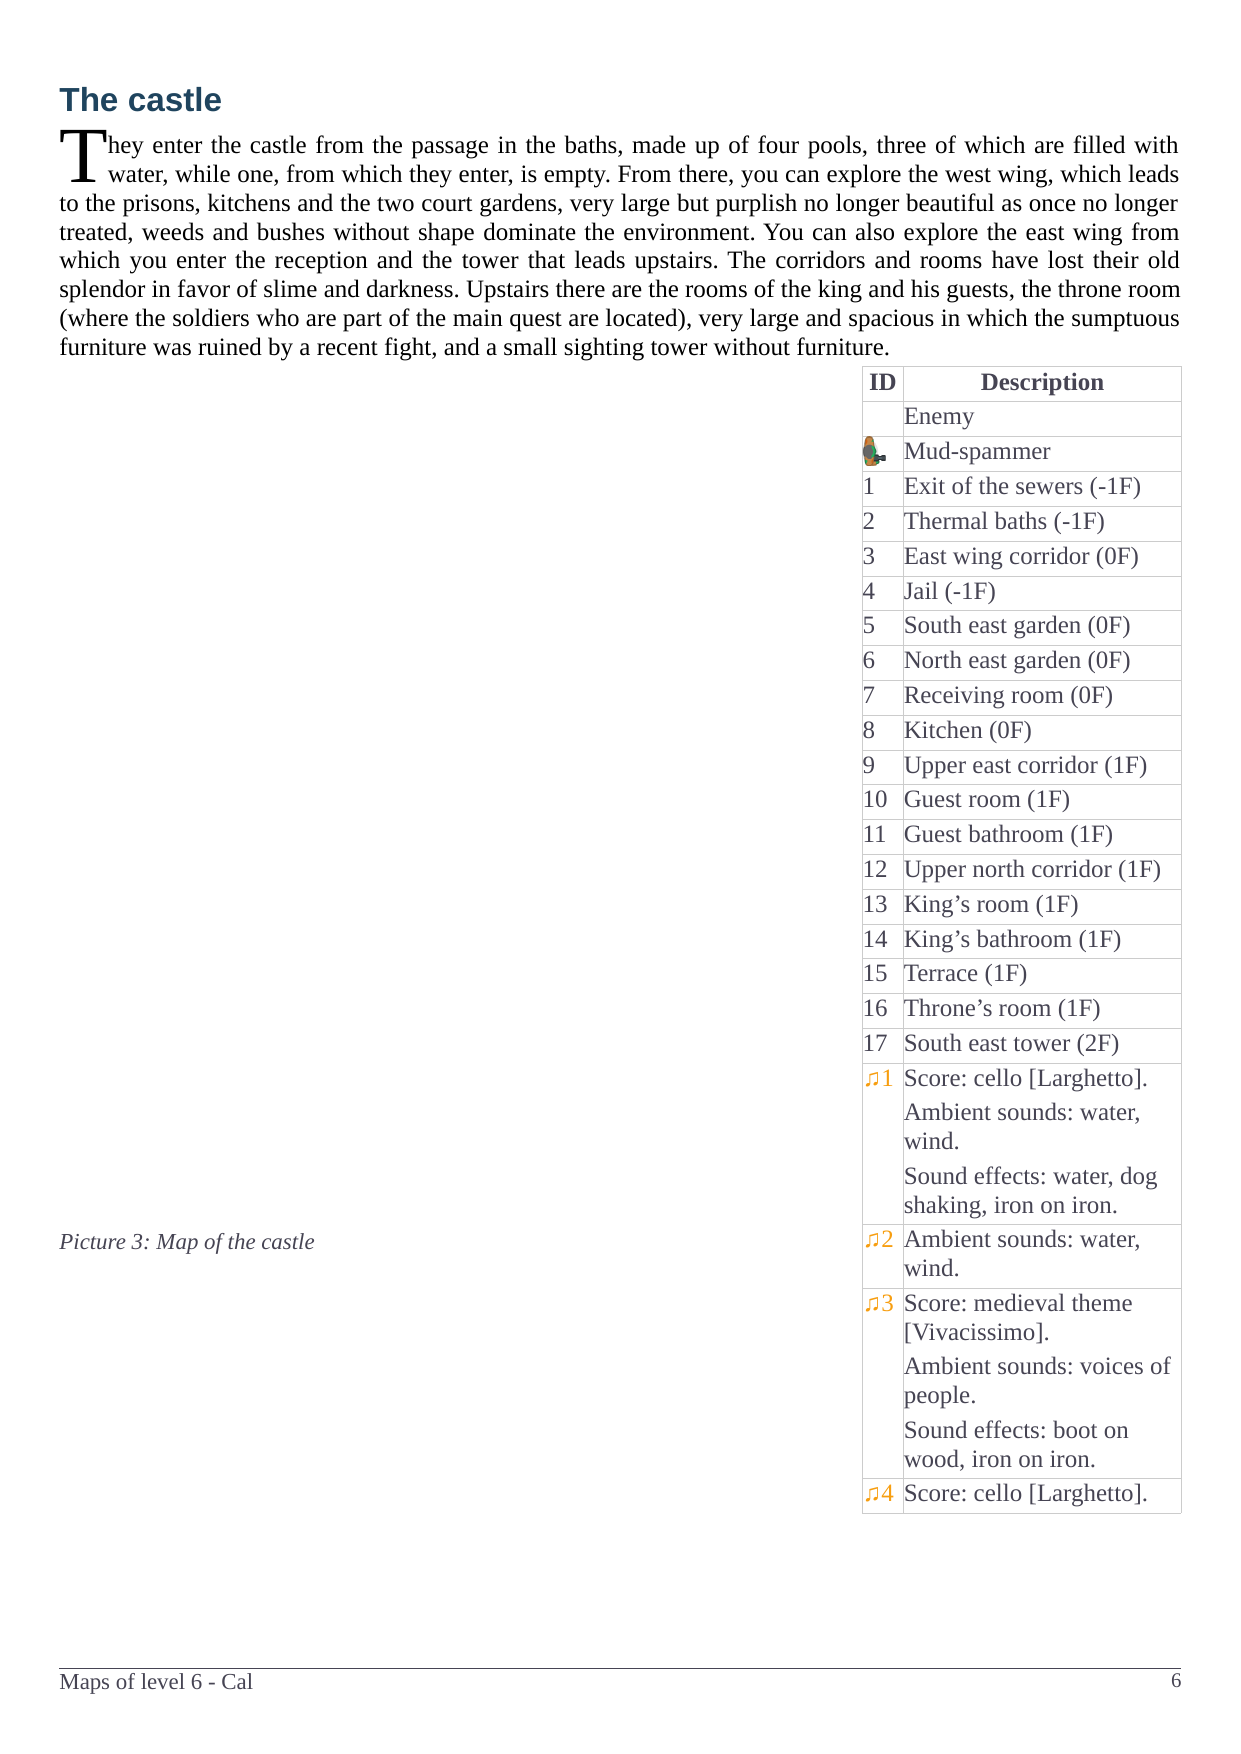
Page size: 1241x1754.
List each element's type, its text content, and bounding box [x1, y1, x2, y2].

table_cell 7 [863, 681, 903, 715]
table_cell 10 [863, 785, 903, 819]
table_cell [863, 437, 903, 471]
table_cell 8 [863, 716, 903, 749]
table_cell ♫1 [863, 1064, 903, 1224]
table_header They enter the castle from the passage in the baths, made up of four pools, three of which are filled with water, while one, from which they enter, is empty. From there, you can explore the west wing, which leads to the prisons, kitchens and the two court gardens, very large but purplish no longer beautiful as once no longer treated, weeds and bushes without shape dominate the environment. You can also explore the east wing from which you enter the reception and the tower that leads upstairs. The corridors and rooms have lost their old splendor in favor of slime and darkness. Upstairs there are the rooms of the king and his guests, the throne room (where the soldiers who are part of the main quest are located), very large and spacious in which the sumptuous furniture was ruined by a recent fight, and a small sighting tower without furniture. [59, 131, 1181, 366]
subtitle The castle [59, 80, 1181, 118]
table_cell Receiving room (0F) [904, 681, 1181, 715]
table_cell South east tower (2F) [904, 1029, 1181, 1063]
table_cell King’s room (1F) [904, 890, 1181, 923]
table_cell ♫3 [863, 1289, 903, 1478]
table_header Description [904, 367, 1181, 401]
table_cell 5 [863, 611, 903, 645]
table_cell [59, 366, 862, 1513]
table_cell 15 [863, 959, 903, 993]
table_cell 13 [863, 890, 903, 923]
table_cell Jail (-1F) [904, 577, 1181, 610]
table_cell Score: cello [Larghetto]. [904, 1479, 1181, 1513]
table_cell 6 [863, 646, 903, 680]
table_cell South east garden (0F) [904, 611, 1181, 645]
table_cell 2 [863, 507, 903, 541]
table_cell ♫4 [863, 1479, 903, 1513]
table_cell 16 [863, 994, 903, 1028]
table_cell Terrace (1F) [904, 959, 1181, 993]
table_cell 12 [863, 855, 903, 889]
table_cell 11 [863, 820, 903, 854]
table_cell Score: cello [Larghetto]. Ambient sounds: water, wind. Sound effects: water, dog shaking, iron on iron. [904, 1064, 1181, 1224]
table_cell East wing corridor (0F) [904, 542, 1181, 576]
table_cell Kitchen (0F) [904, 716, 1181, 749]
table_header ID [863, 367, 903, 401]
table_cell 9 [863, 751, 903, 784]
table_cell ♫2 [863, 1225, 903, 1288]
table_cell Mud-spammer [904, 437, 1181, 471]
table_cell Ambient sounds: water, wind. [904, 1225, 1181, 1288]
table_cell [64, 1235, 70, 1242]
table_cell Score: medieval theme [Vivacissimo]. Ambient sounds: voices of people. Sound effects: boot on wood, iron on iron. [904, 1289, 1181, 1478]
table_cell King’s bathroom (1F) [904, 925, 1181, 958]
table_cell 1 [863, 472, 903, 506]
table_cell North east garden (0F) [904, 646, 1181, 680]
table_cell Enemy [904, 402, 1181, 436]
picture [862, 436, 886, 466]
table_cell 3 [863, 542, 903, 576]
table_cell Upper north corridor (1F) [904, 855, 1181, 889]
table_cell Upper east corridor (1F) [904, 751, 1181, 784]
table_cell 17 [863, 1029, 903, 1063]
table_cell 4 [863, 577, 903, 610]
table_cell Throne’s room (1F) [904, 994, 1181, 1028]
table_cell Exit of the sewers (-1F) [904, 472, 1181, 506]
table_cell [863, 402, 903, 436]
table_cell Thermal baths (-1F) [904, 507, 1181, 541]
table_cell Guest bathroom (1F) [904, 820, 1181, 854]
table_cell Guest room (1F) [904, 785, 1181, 819]
table_cell 14 [863, 925, 903, 958]
